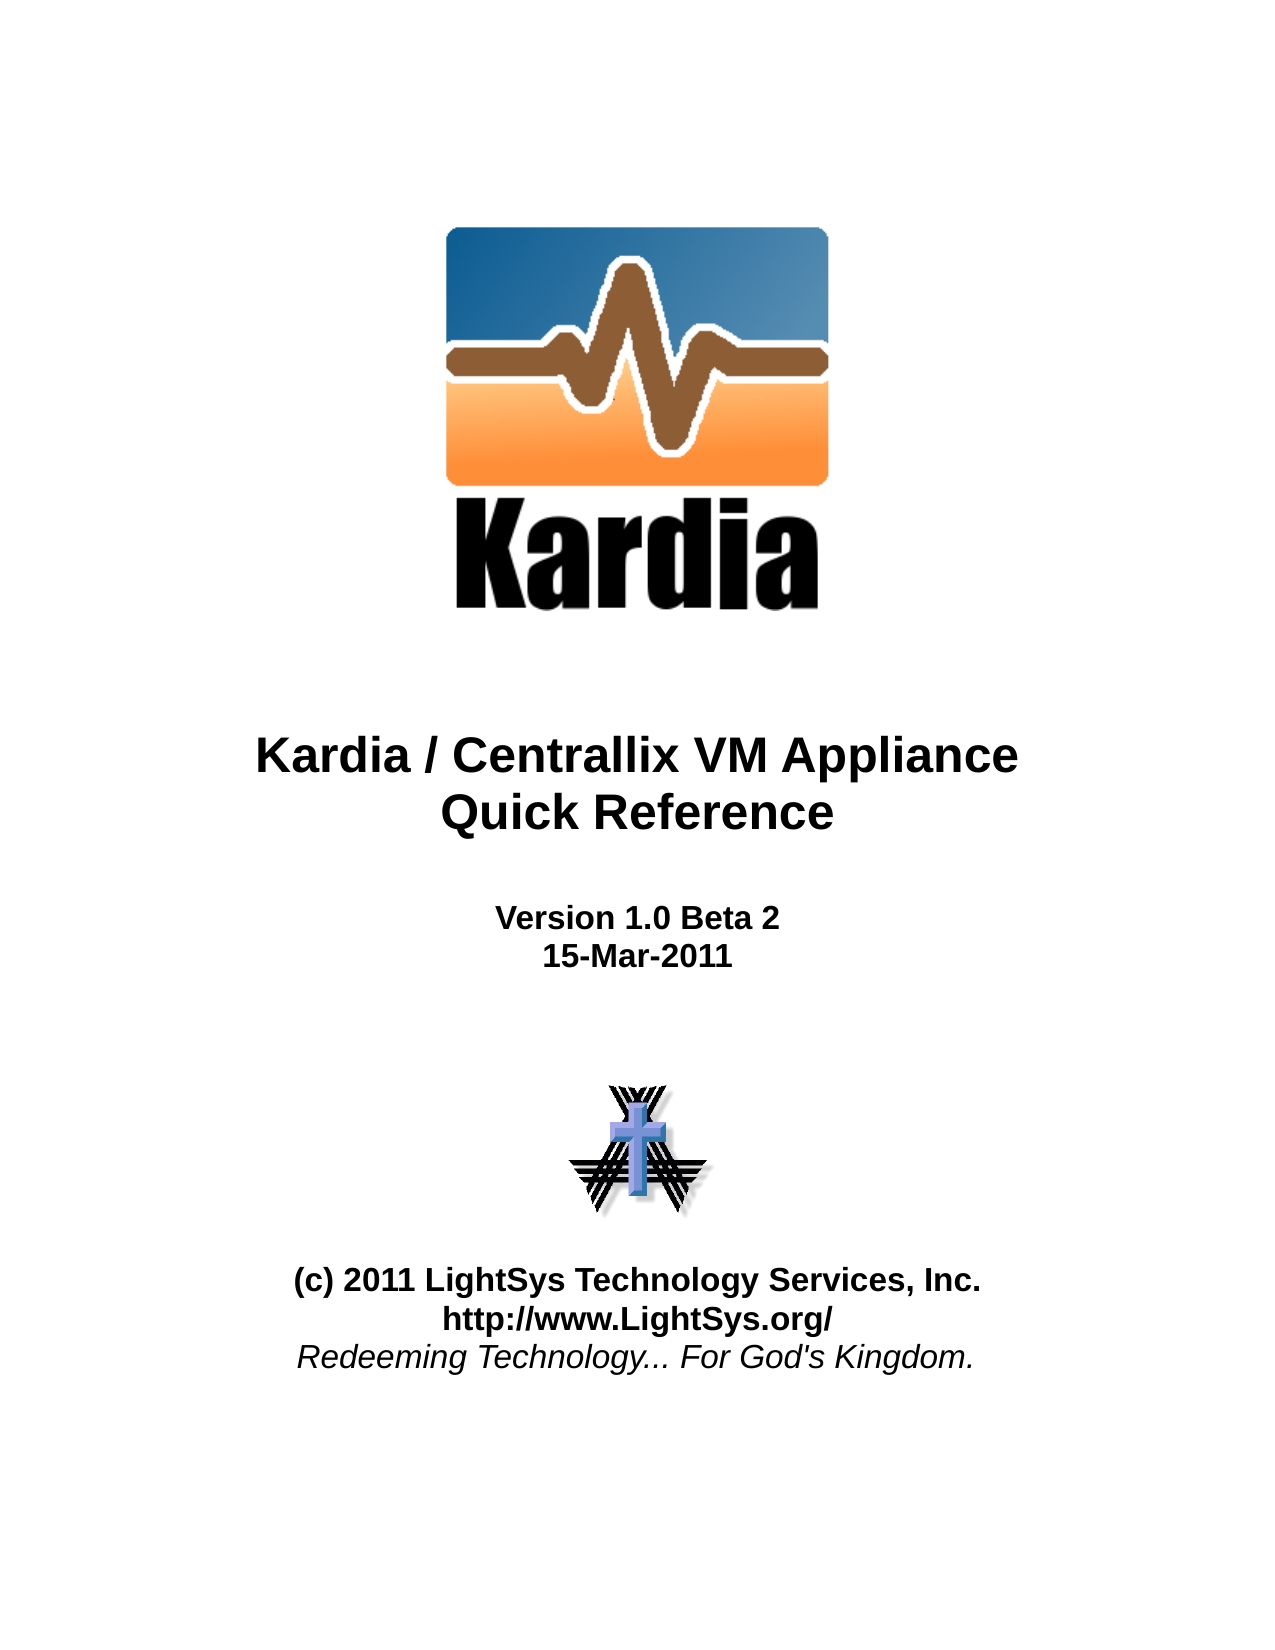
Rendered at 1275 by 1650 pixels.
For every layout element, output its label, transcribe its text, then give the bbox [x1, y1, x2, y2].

picture [564, 1078, 719, 1222]
text Redeeming Technology... For God's Kingdom. [118, 1337, 1157, 1376]
text Kardia / Centrallix VM Appliance [118, 725, 1157, 783]
text http://www.LightSys.org/ [118, 1299, 1157, 1337]
text Version 1.0 Beta 2 [118, 898, 1157, 936]
text Quick Reference [118, 783, 1157, 840]
text (c) 2011 LightSys Technology Services, Inc. [118, 1260, 1157, 1299]
text 15-Mar-2011 [118, 936, 1157, 975]
picture [445, 226, 830, 611]
